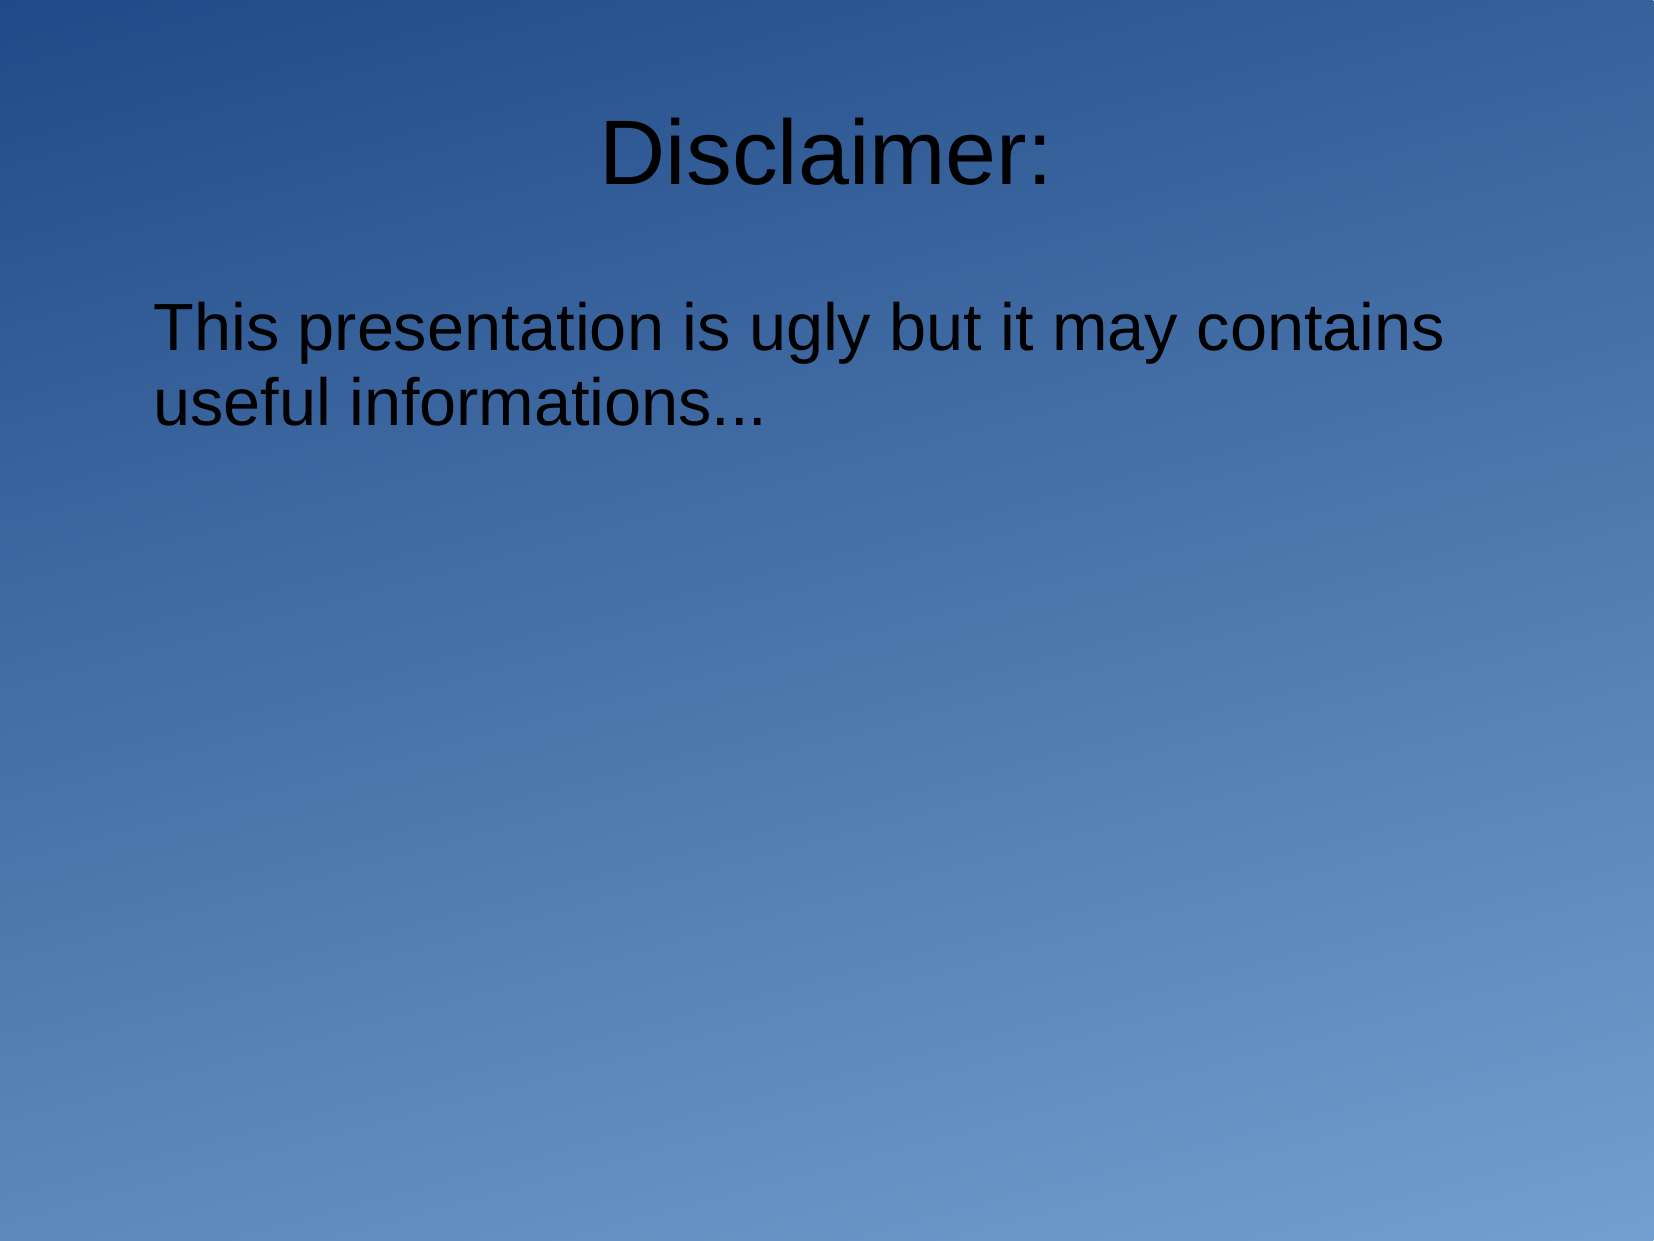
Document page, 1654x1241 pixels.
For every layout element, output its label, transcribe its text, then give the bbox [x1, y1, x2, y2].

list This presentation is ugly but it may contains useful informations... [82, 290, 1571, 1010]
title Disclaimer: [82, 49, 1571, 257]
